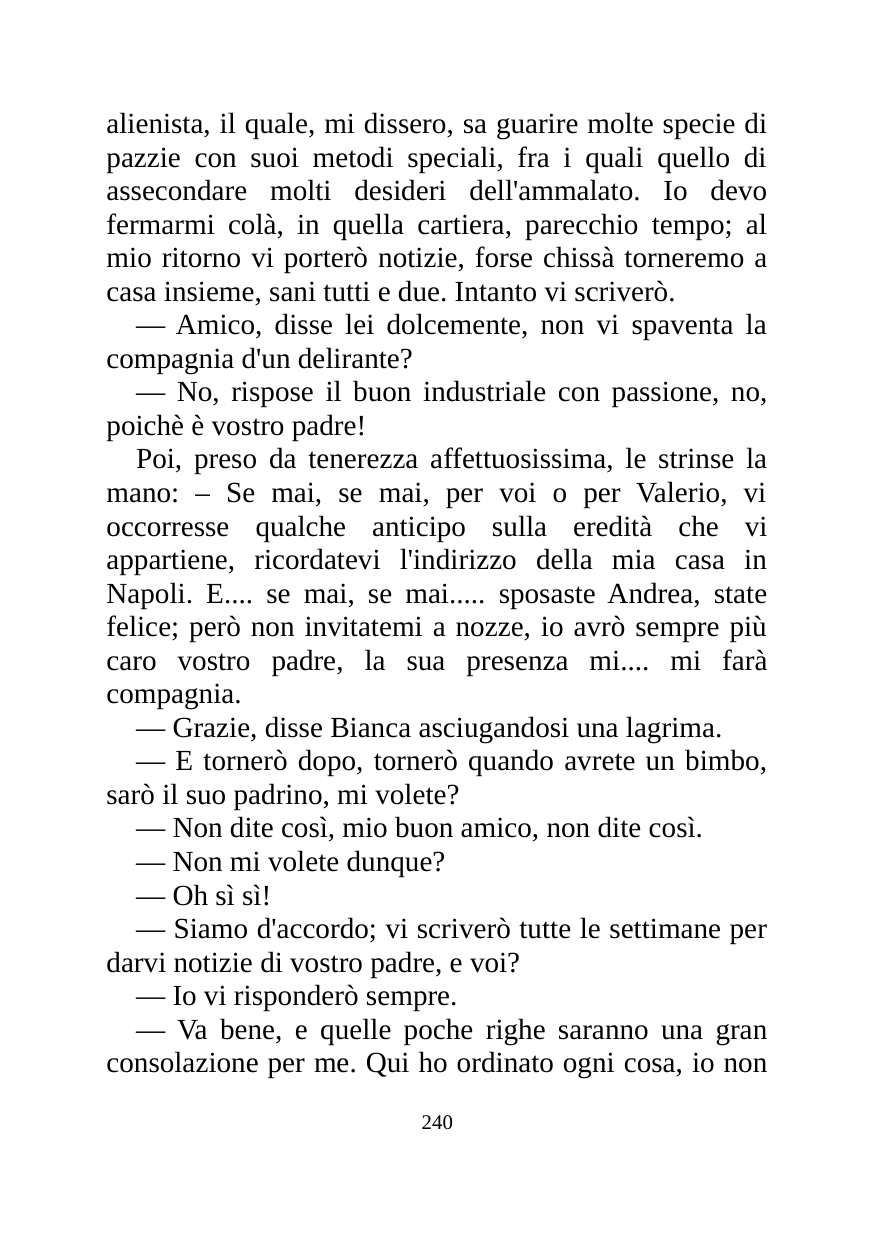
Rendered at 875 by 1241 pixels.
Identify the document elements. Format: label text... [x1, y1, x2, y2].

text alienista, il quale, mi dissero, sa guarire molte specie di pazzie con suoi metodi speciali, fra i quali quello di assecondare molti desideri dell'ammalato. Io devo fermarmi colà, in quella cartiera, parecchio tempo; al mio ritorno vi porterò notizie, forse chissà torneremo a casa insieme, sani tutti e due. Intanto vi scriverò. [106, 106, 768, 307]
text — No, rispose il buon industriale con passione, no, poichè è vostro padre! [106, 374, 768, 442]
text — Oh sì sì! [106, 878, 768, 911]
text — Va bene, e quelle poche righe saranno una gran consolazione per me. Qui ho ordinato ogni cosa, io non [106, 1012, 768, 1079]
text — Non mi volete dunque? [106, 844, 768, 878]
text — Io vi risponderò sempre. [106, 978, 768, 1012]
text — Amico, disse lei dolcemente, non vi spaventa la compagnia d'un delirante? [106, 307, 768, 374]
text — E tornerò dopo, tornerò quando avrete un bimbo, sarò il suo padrino, mi volete? [106, 743, 768, 811]
text — Siamo d'accordo; vi scriverò tutte le settimane per darvi notizie di vostro padre, e voi? [106, 911, 768, 978]
text — Non dite così, mio buon amico, non dite così. [106, 811, 768, 844]
text — Grazie, disse Bianca asciugandosi una lagrima. [106, 710, 768, 743]
text Poi, preso da tenerezza affettuosissima, le strinse la mano: – Se mai, se mai, per voi o per Valerio, vi occorresse qualche anticipo sulla eredità che vi appartiene, ricordatevi l'indirizzo della mia casa in Napoli. E.... se mai, se mai..... sposaste Andrea, state felice; però non invitatemi a nozze, io avrò sempre più caro vostro padre, la sua presenza mi.... mi farà compagnia. [106, 442, 768, 710]
